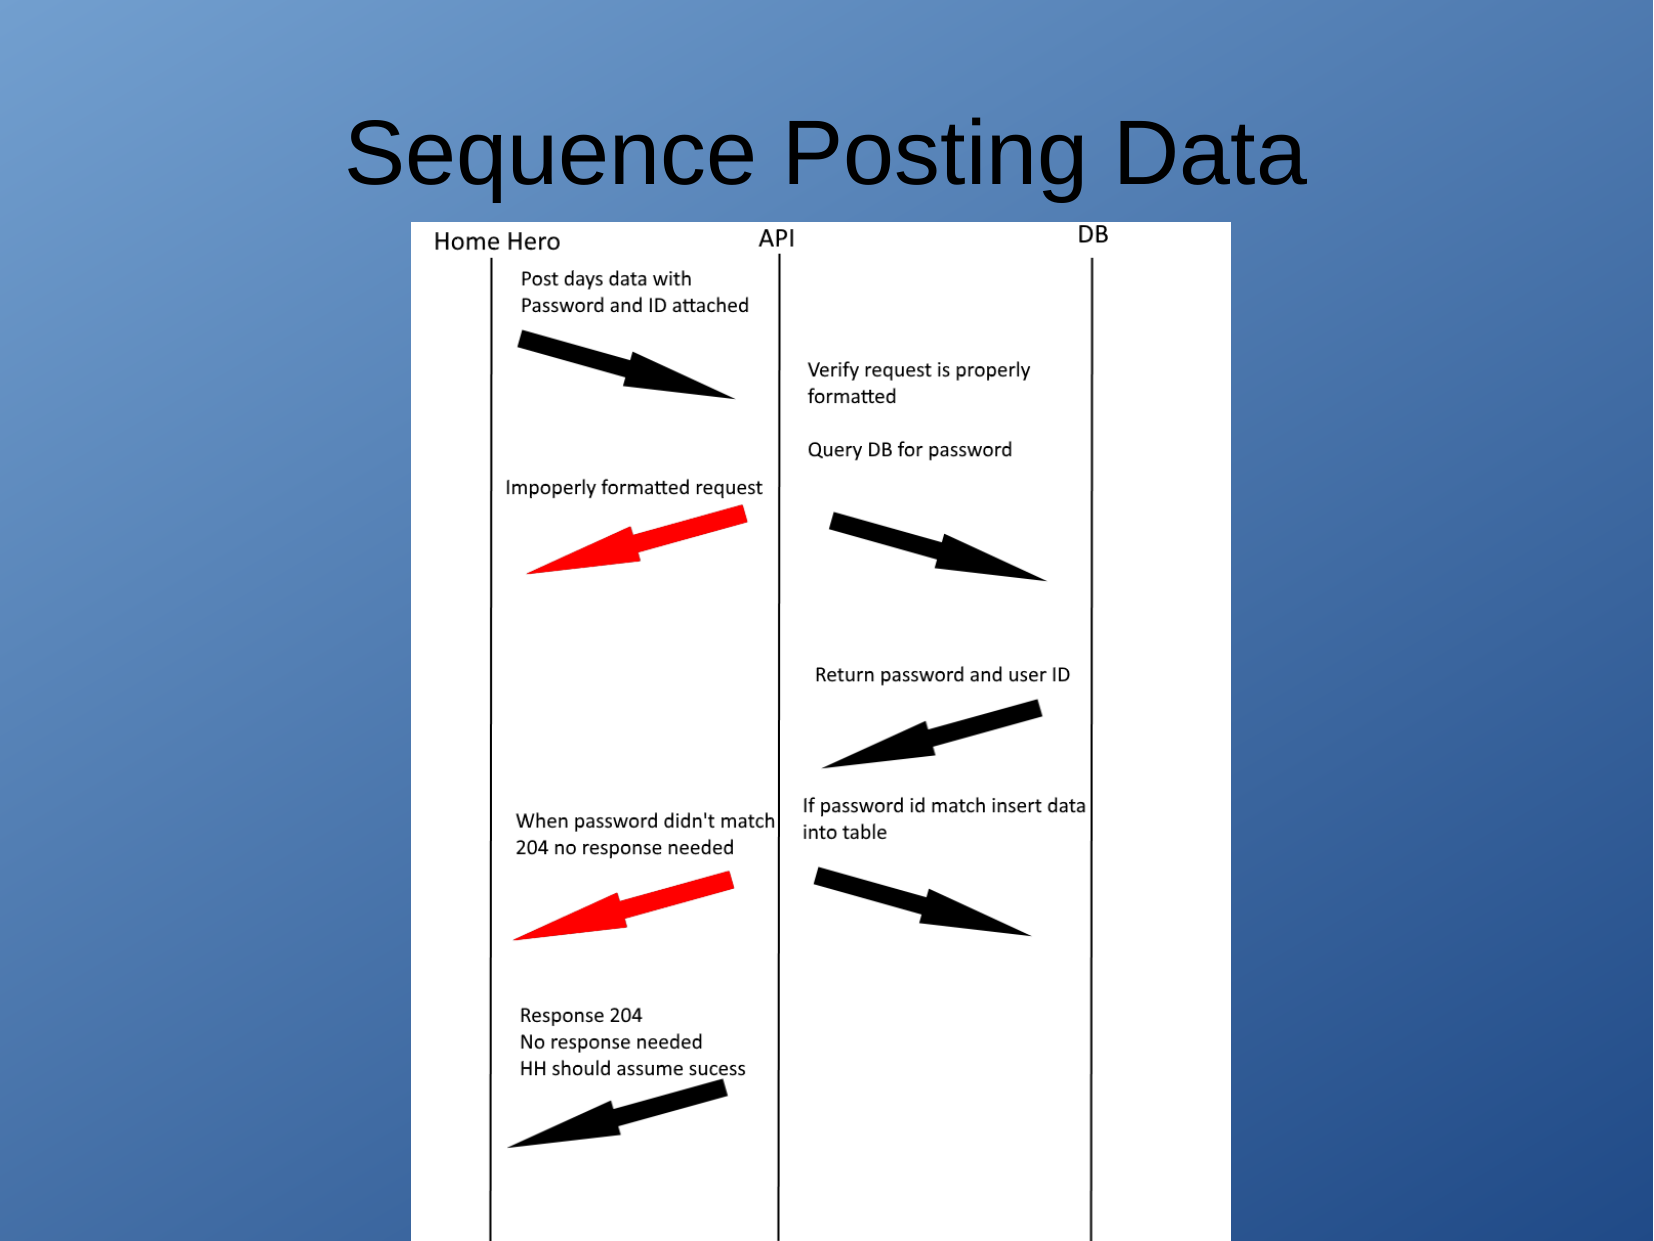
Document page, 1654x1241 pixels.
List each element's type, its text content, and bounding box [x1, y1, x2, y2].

title Sequence Posting Data [82, 49, 1571, 257]
picture [411, 222, 1231, 1241]
